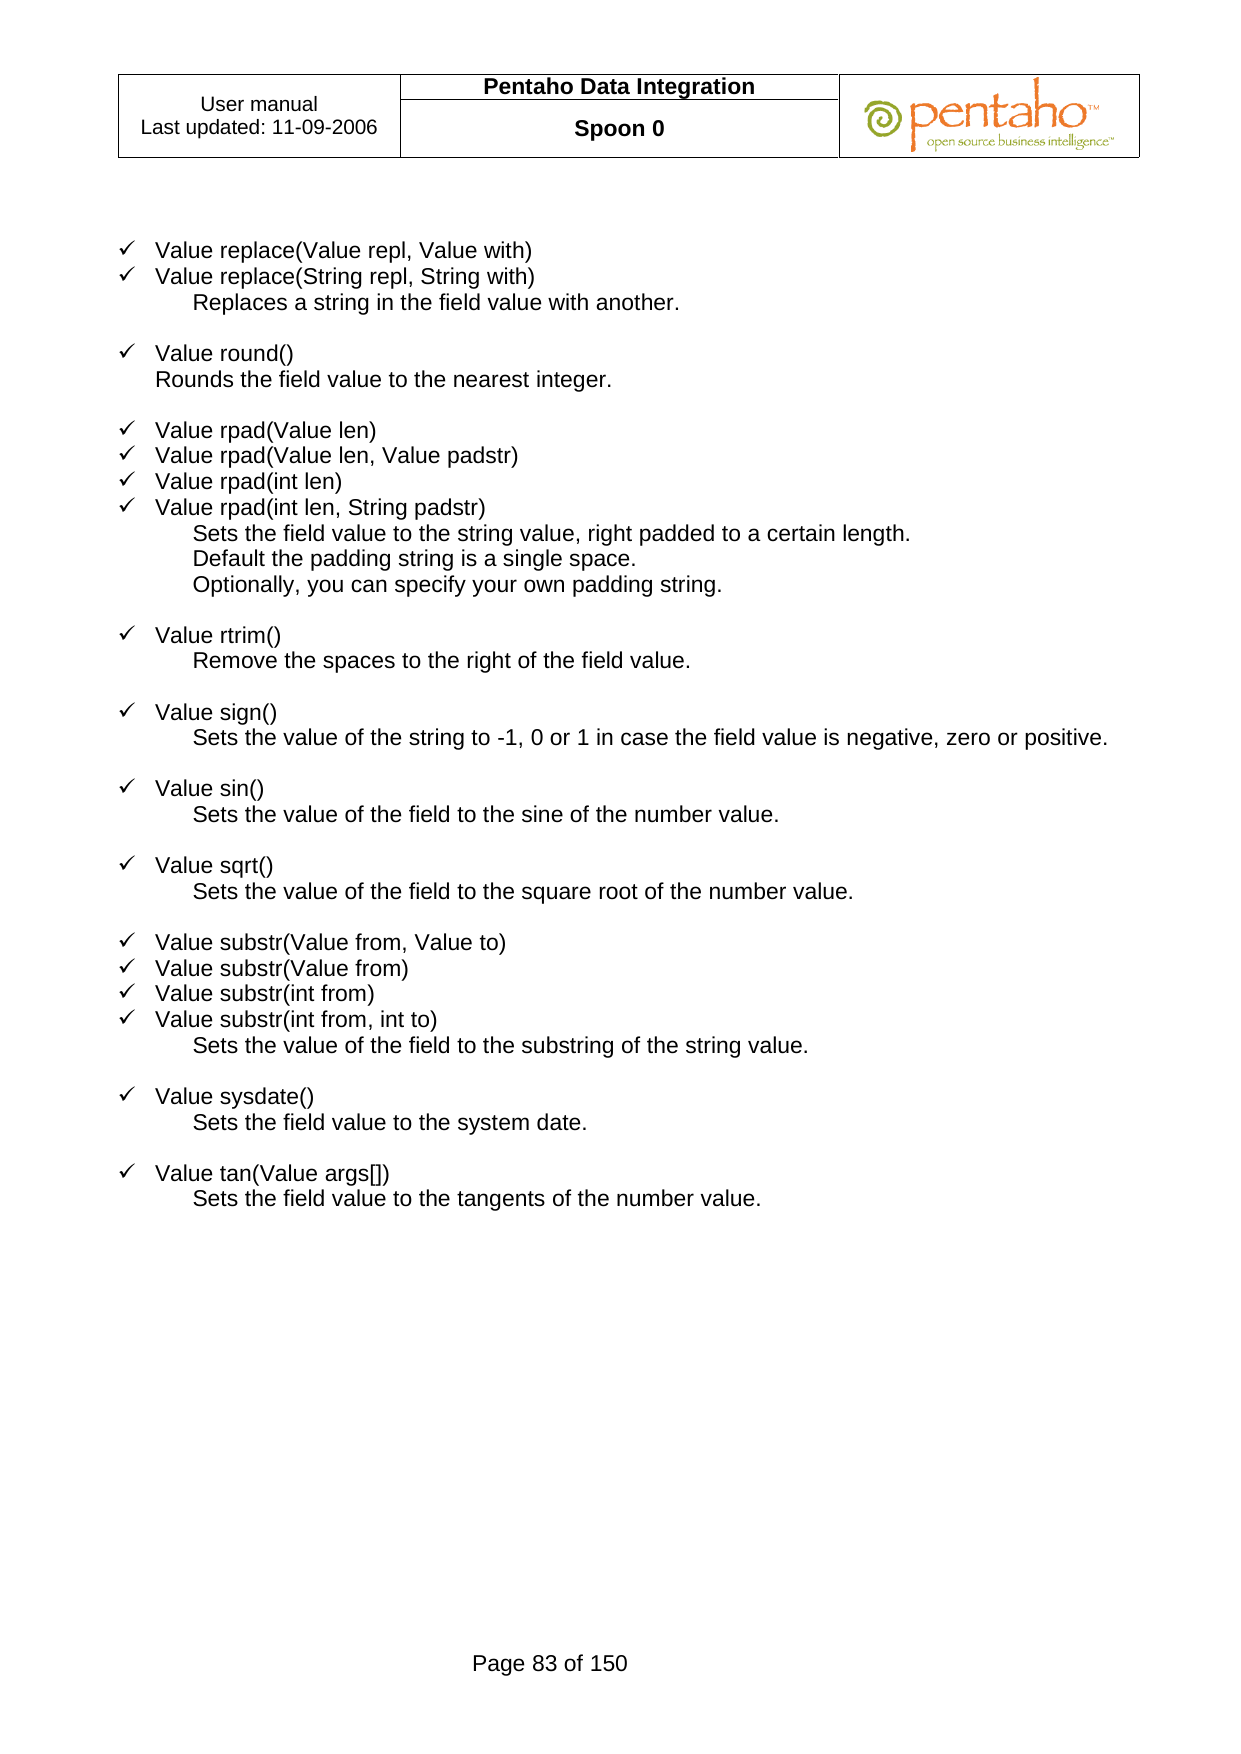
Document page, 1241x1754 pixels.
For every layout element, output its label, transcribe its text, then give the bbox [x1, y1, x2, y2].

list Value rtrim() [117, 622, 1137, 648]
text Sets the value of the string to -1, 0 or 1 in case the field value is negative, zero or positive. [192, 725, 1137, 751]
text Sets the field value to the string value, right padded to a certain length. [192, 520, 1137, 546]
list Value sin() [117, 776, 1137, 802]
text Sets the field value to the tangents of the number value. [192, 1186, 1137, 1212]
list Value tan(Value args[]) [117, 1160, 1137, 1186]
list Value rpad(Value len, Value padstr) [117, 443, 1137, 469]
list Value round() [117, 341, 1137, 366]
list Value replace(Value repl, Value with) [117, 238, 1137, 264]
list Value sqrt() [117, 853, 1137, 878]
text Rounds the field value to the nearest integer. [155, 366, 1137, 392]
text Sets the field value to the system date. [192, 1109, 1137, 1135]
text Replaces a string in the field value with another. [192, 290, 1137, 315]
text Default the padding string is a single space. [192, 546, 1137, 571]
list Value substr(Value from, Value to) [117, 929, 1137, 955]
list Value rpad(Value len) [117, 417, 1137, 443]
text Sets the value of the field to the sine of the number value. [192, 802, 1137, 827]
text Sets the value of the field to the substring of the string value. [192, 1032, 1137, 1058]
list Value substr(Value from) [117, 955, 1137, 981]
list Value sign() [117, 699, 1137, 725]
text Remove the spaces to the right of the field value. [192, 648, 1137, 674]
text Optionally, you can specify your own padding string. [192, 571, 1137, 597]
text Sets the value of the field to the square root of the number value. [192, 878, 1137, 904]
list Value substr(int from, int to) [117, 1007, 1137, 1032]
list Value rpad(int len) [117, 469, 1137, 495]
list Value sysdate() [117, 1083, 1137, 1109]
list Value rpad(int len, String padstr) [117, 495, 1137, 520]
list Value substr(int from) [117, 981, 1137, 1007]
list Value replace(String repl, String with) [117, 264, 1137, 290]
